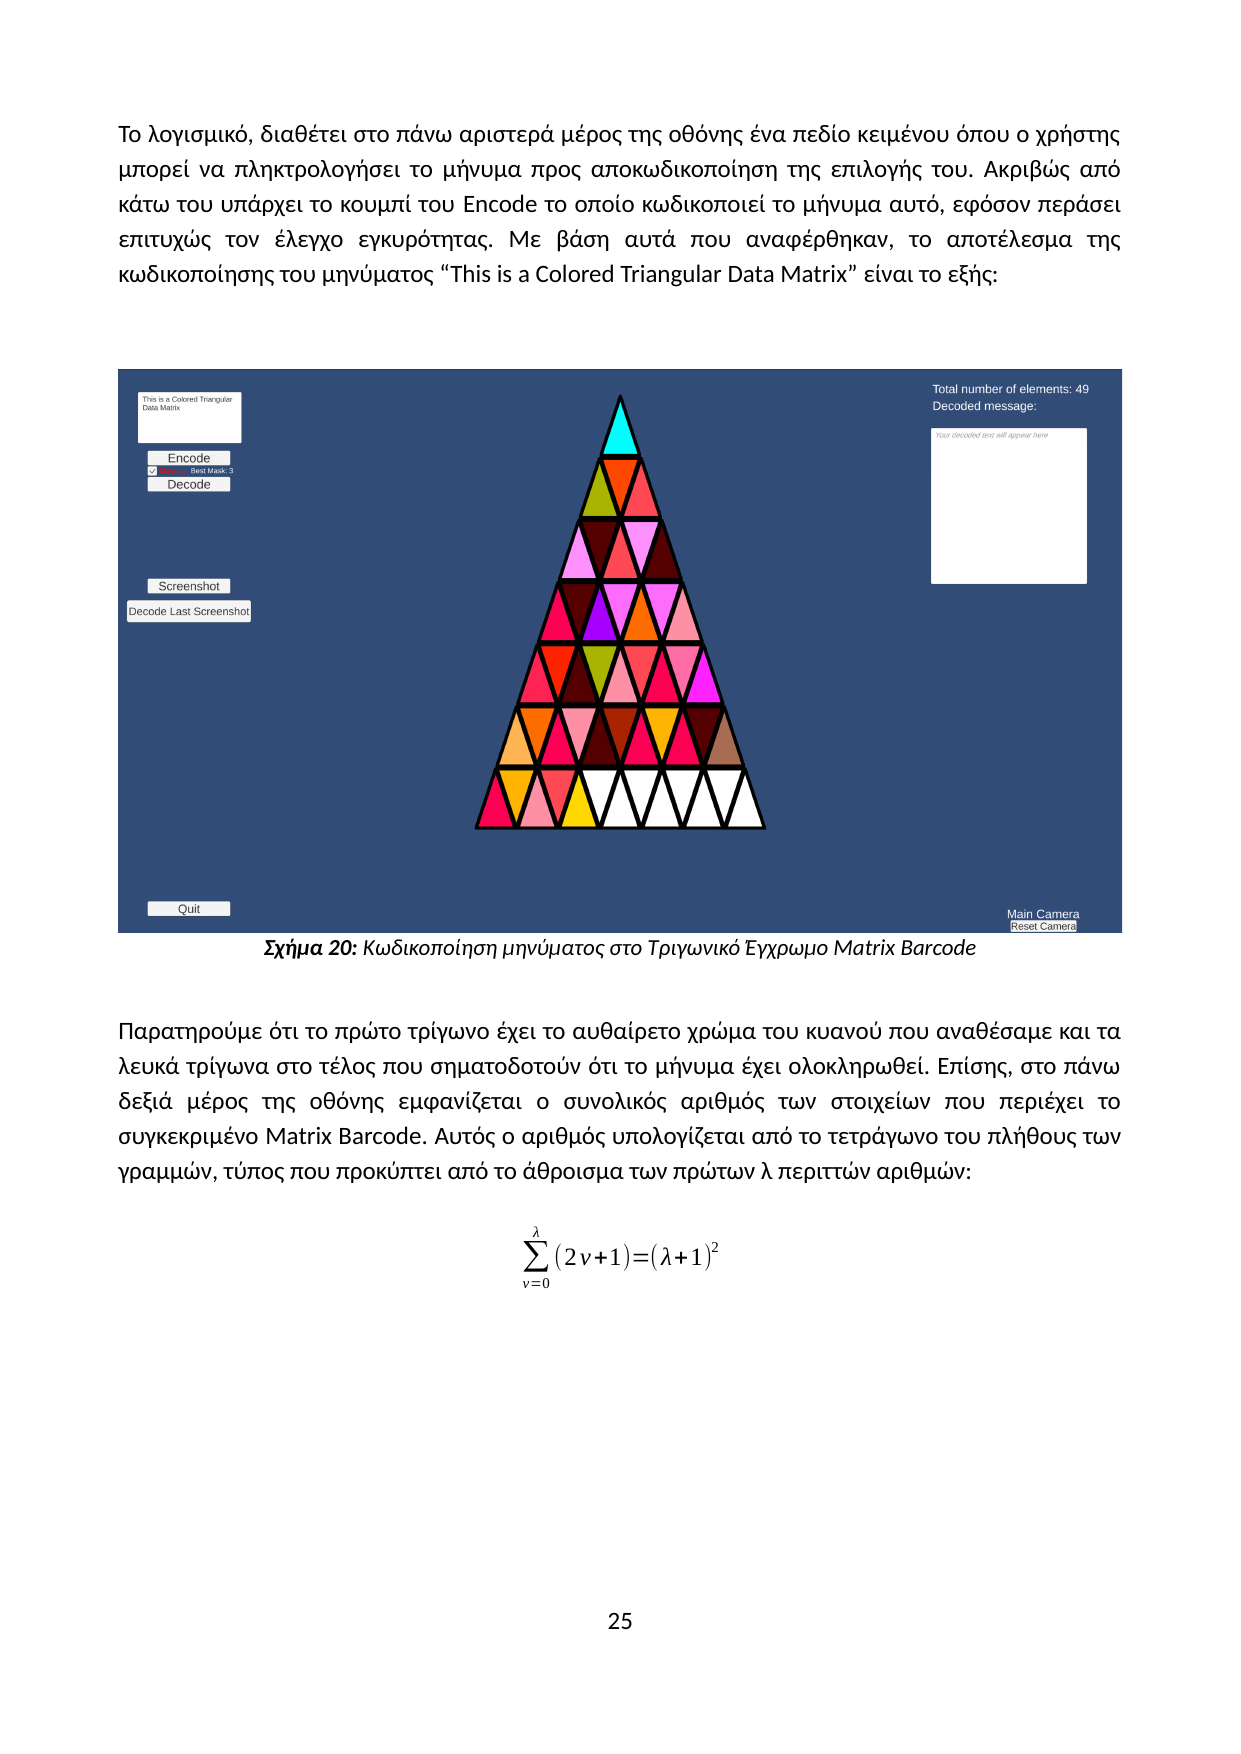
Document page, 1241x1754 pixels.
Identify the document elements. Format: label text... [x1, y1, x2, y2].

picture [118, 369, 1123, 933]
text Το λογισμικό, διαθέτει στο πάνω αριστερά μέρος της οθόνης ένα πεδίο κειμένου όπου ο χρήστης μπορεί να πληκτρολογήσει το μήνυμα προς αποκωδικοποίηση της επιλογής του. Ακριβώς από κάτω του υπάρχει το κουμπί του Encode το οποίο κωδικοποιεί το μήνυμα αυτό, εφόσον περάσει επιτυχώς τον έλεγχο εγκυρότητας. Με βάση αυτά που αναφέρθηκαν, το αποτέλεσμα της κωδικοποίησης του μηνύματος “This is a Colored Triangular Data Matrix” είναι το εξής: [118, 118, 1122, 289]
text Σχήμα 20: Κωδικοποίηση μηνύματος στο Τριγωνικό Έγχρωμο Matrix Barcode [118, 933, 1122, 961]
text Παρατηρούμε ότι το πρώτο τρίγωνο έχει το αυθαίρετο χρώμα του κυανού που αναθέσαμε και τα λευκά τρίγωνα στο τέλος που σηματοδοτούν ότι το μήνυμα έχει ολοκληρωθεί. Επίσης, στο πάνω δεξιά μέρος της οθόνης εμφανίζεται ο συνολικός αριθμός των στοιχείων που περιέχει το συγκεκριμένο Matrix Barcode. Αυτός ο αριθμός υπολογίζεται από το τετράγωνο του πλήθους των γραμμών, τύπος που προκύπτει από το άθροισμα των πρώτων λ περιττών αριθμών: [118, 1015, 1122, 1186]
